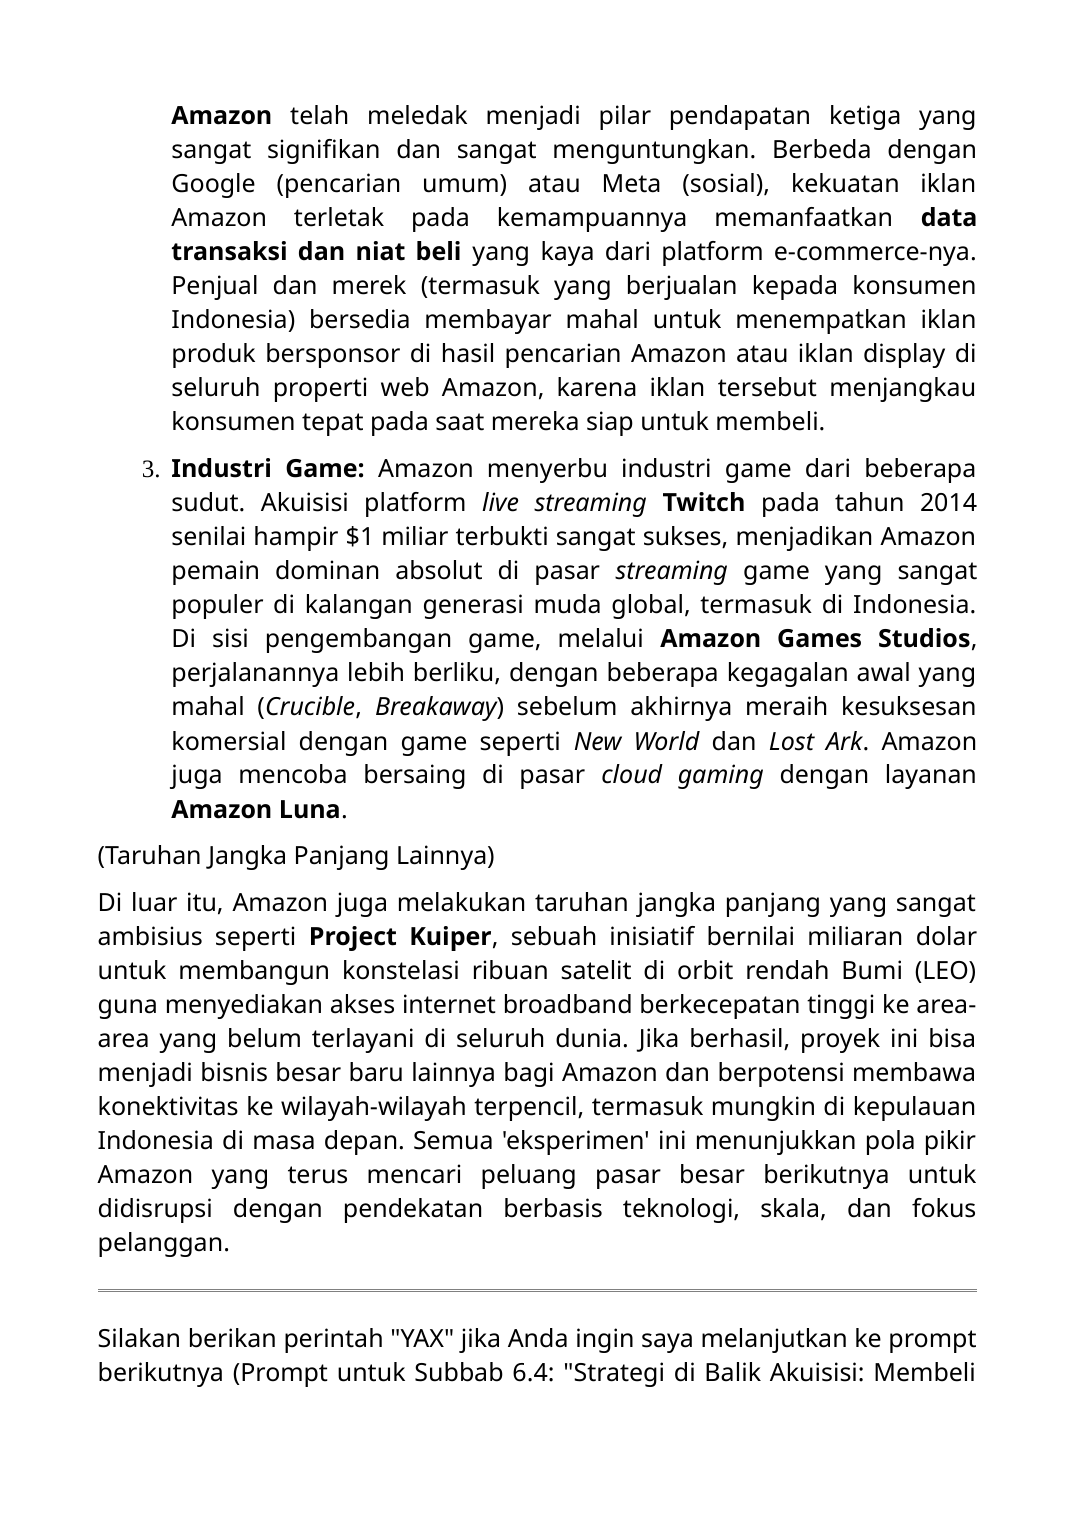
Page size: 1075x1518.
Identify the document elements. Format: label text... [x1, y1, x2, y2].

list Amazon telah meledak menjadi pilar pendapatan ketiga yang sangat signifikan dan sangat menguntungkan. Berbeda dengan Google (pencarian umum) atau Meta (sosial), kekuatan iklan Amazon terletak pada kemampuannya memanfaatkan data transaksi dan niat beli yang kaya dari platform e-commerce-nya. Penjual dan merek (termasuk yang berjualan kepada konsumen Indonesia) bersedia membayar mahal untuk menempatkan iklan produk bersponsor di hasil pencarian Amazon atau iklan display di seluruh properti web Amazon, karena iklan tersebut menjangkau konsumen tepat pada saat mereka siap untuk membeli. [142, 97, 977, 438]
text Silakan berikan perintah "YAX" jika Anda ingin saya melanjutkan ke prompt berikutnya (Prompt untuk Subbab 6.4: "Strategi di Balik Akuisisi: Membeli [97, 1320, 977, 1388]
text (Taruhan Jangka Panjang Lainnya) [97, 838, 977, 872]
text Di luar itu, Amazon juga melakukan taruhan jangka panjang yang sangat ambisius seperti Project Kuiper, sebuah inisiatif bernilai miliaran dolar untuk membangun konstelasi ribuan satelit di orbit rendah Bumi (LEO) guna menyediakan akses internet broadband berkecepatan tinggi ke area-area yang belum terlayani di seluruh dunia. Jika berhasil, proyek ini bisa menjadi bisnis besar baru lainnya bagi Amazon dan berpotensi membawa konektivitas ke wilayah-wilayah terpencil, termasuk mungkin di kepulauan Indonesia di masa depan. Semua 'eksperimen' ini menunjukkan pola pikir Amazon yang terus mencari peluang pasar besar berikutnya untuk didisrupsi dengan pendekatan berbasis teknologi, skala, dan fokus pelanggan. [97, 884, 977, 1259]
list Industri Game: Amazon menyerbu industri game dari beberapa sudut. Akuisisi platform live streaming Twitch pada tahun 2014 senilai hampir $1 miliar terbukti sangat sukses, menjadikan Amazon pemain dominan absolut di pasar streaming game yang sangat populer di kalangan generasi muda global, termasuk di Indonesia. Di sisi pengembangan game, melalui Amazon Games Studios, perjalanannya lebih berliku, dengan beberapa kegagalan awal yang mahal (Crucible, Breakaway) sebelum akhirnya meraih kesuksesan komersial dengan game seperti New World dan Lost Ark. Amazon juga mencoba bersaing di pasar cloud gaming dengan layanan Amazon Luna. [142, 451, 977, 825]
